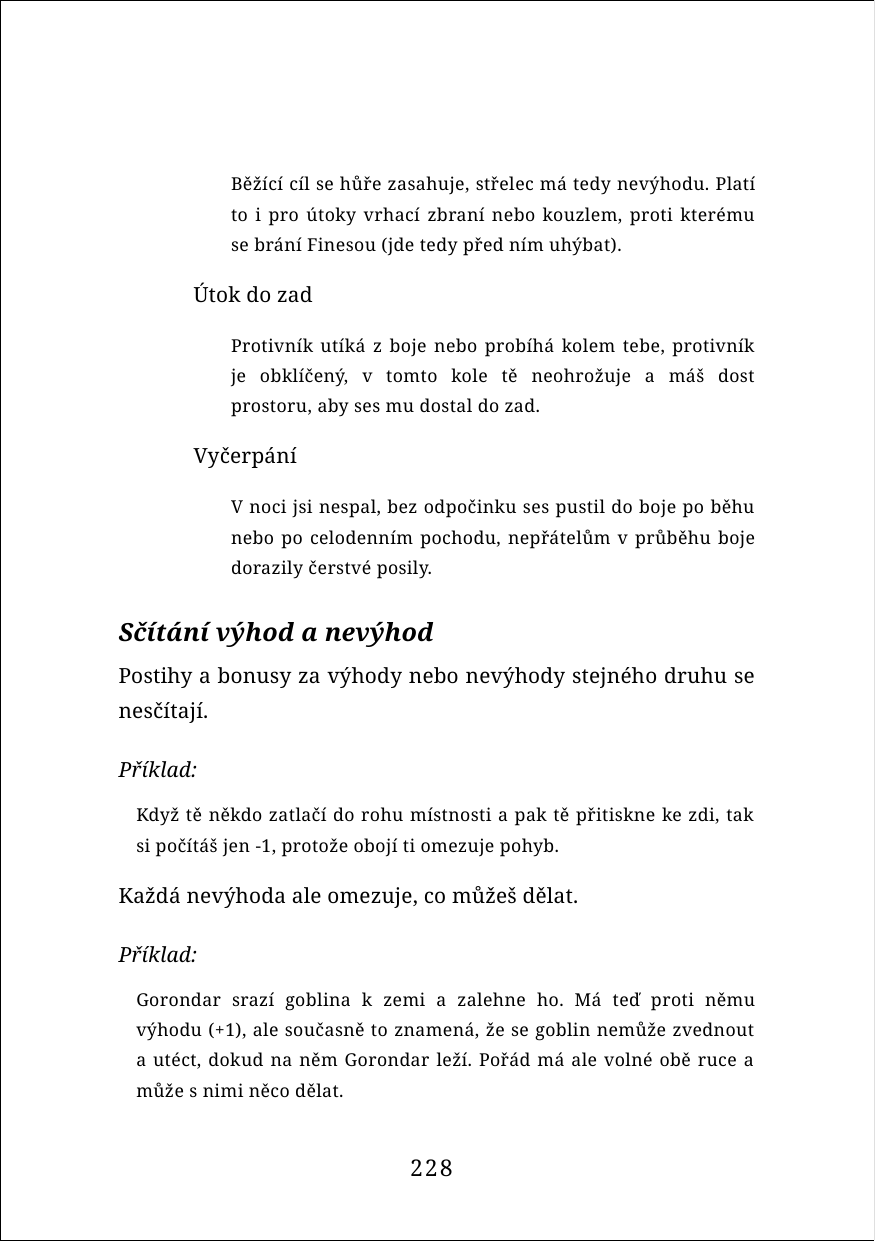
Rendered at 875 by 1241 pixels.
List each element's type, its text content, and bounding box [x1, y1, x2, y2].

text Když tě někdo zatlačí do rohu místnosti a pak tě přitiskne ke zdi, tak si počítáš jen -1, protože obojí ti omezuje pohyb. [136, 803, 756, 857]
list Útok do zad [156, 280, 756, 308]
list Běžící cíl se hůře zasahuje, střelec má tedy nevýhodu. Platí to i pro útoky vrhací zbraní nebo kouzlem, proti kterému se brání Finesou (jde tedy před ním uhýbat). [193, 172, 756, 256]
text Příklad: [118, 756, 756, 784]
text Každá nevýhoda ale omezuje, co můžeš dělat. [118, 881, 756, 909]
text Postihy a bonusy za výhody nebo nevýhody stejného druhu se nesčítají. [118, 661, 756, 725]
list V noci jsi nespal, bez odpočinku ses pustil do boje po běhu nebo po celodenním pochodu, nepřátelům v průběhu boje dorazily čerstvé posily. [193, 495, 756, 579]
text Gorondar srazí goblina k zemi a zalehne ho. Má teď proti němu výhodu (+1), ale současně to znamená, že se goblin nemůže zvednout a utéct, dokud na něm Gorondar leží. Pořád má ale volné obě ruce a může s nimi něco dělat. [136, 987, 756, 1102]
text Příklad: [118, 940, 756, 968]
list Protivník utíká z boje nebo probíhá kolem tebe, protivník je obklíčený, v tomto kole tě neohrožuje a máš dost prostoru, aby ses mu dostal do zad. [193, 333, 756, 418]
subtitle Sčítání výhod a nevýhod [118, 615, 756, 649]
list Vyčerpání [156, 442, 756, 470]
